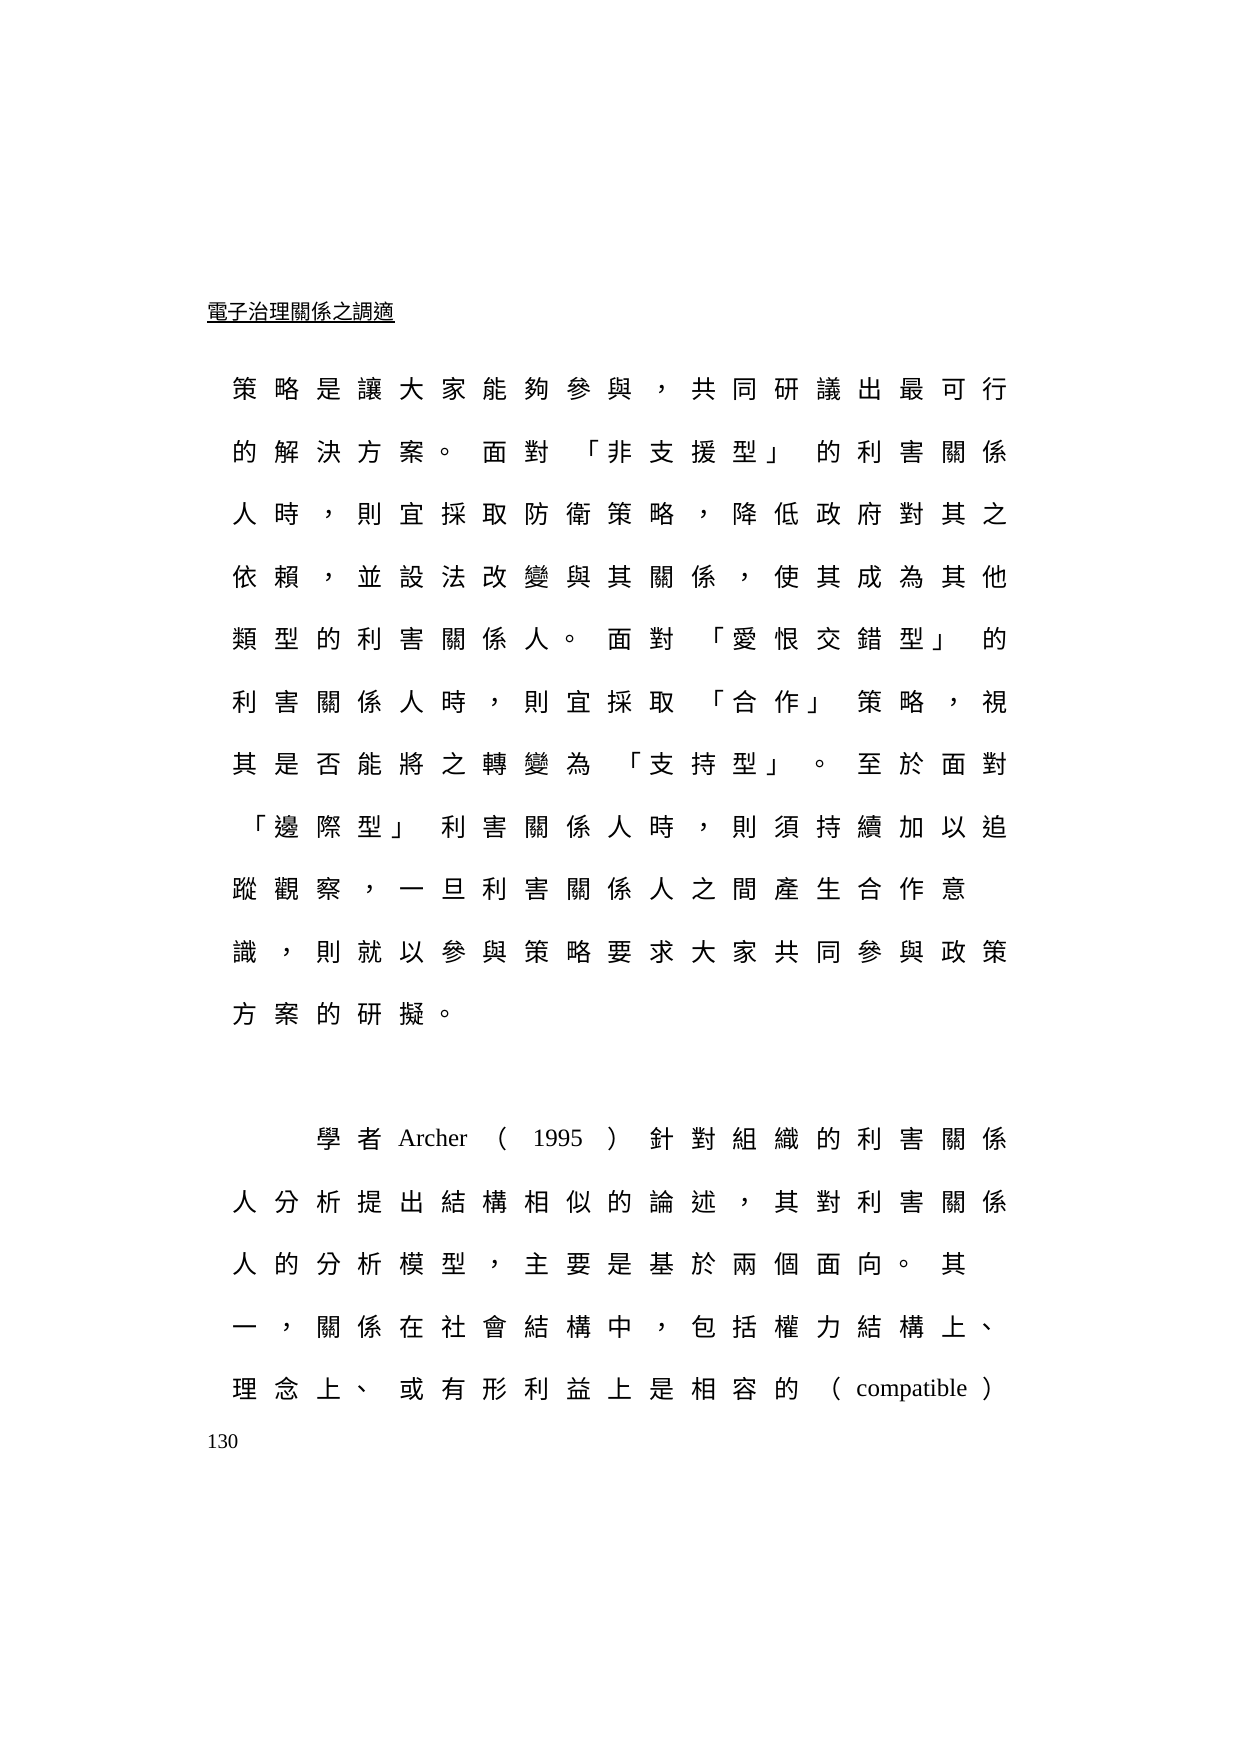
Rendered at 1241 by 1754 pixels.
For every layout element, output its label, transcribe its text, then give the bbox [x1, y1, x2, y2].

text 策略是讓大家能夠參與，共同研議出最可行的解決方案。面對「非支援型」的利害關係人時，則宜採取防衛策略，降低政府對其之依賴，並設法改變與其關係，使其成為其他類型的利害關係人。面對「愛恨交錯型」的利害關係人時，則宜採取「合作」策略，視其是否能將之轉變為「支持型」。至於面對「邊際型」利害關係人時，則須持續加以追蹤觀察，一旦利害關係人之間產生合作意識，則就以參與策略要求大家共同參與政策方案的研擬。 [224, 346, 1016, 1033]
text 學者Archer（1995）針對組織的利害關係人分析提出結構相似的論述，其對利害關係人的分析模型，主要是基於兩個面向。其一，關係在社會結構中，包括權力結構上、理念上、或有形利益上是相容的（compatible） [224, 1096, 1016, 1408]
